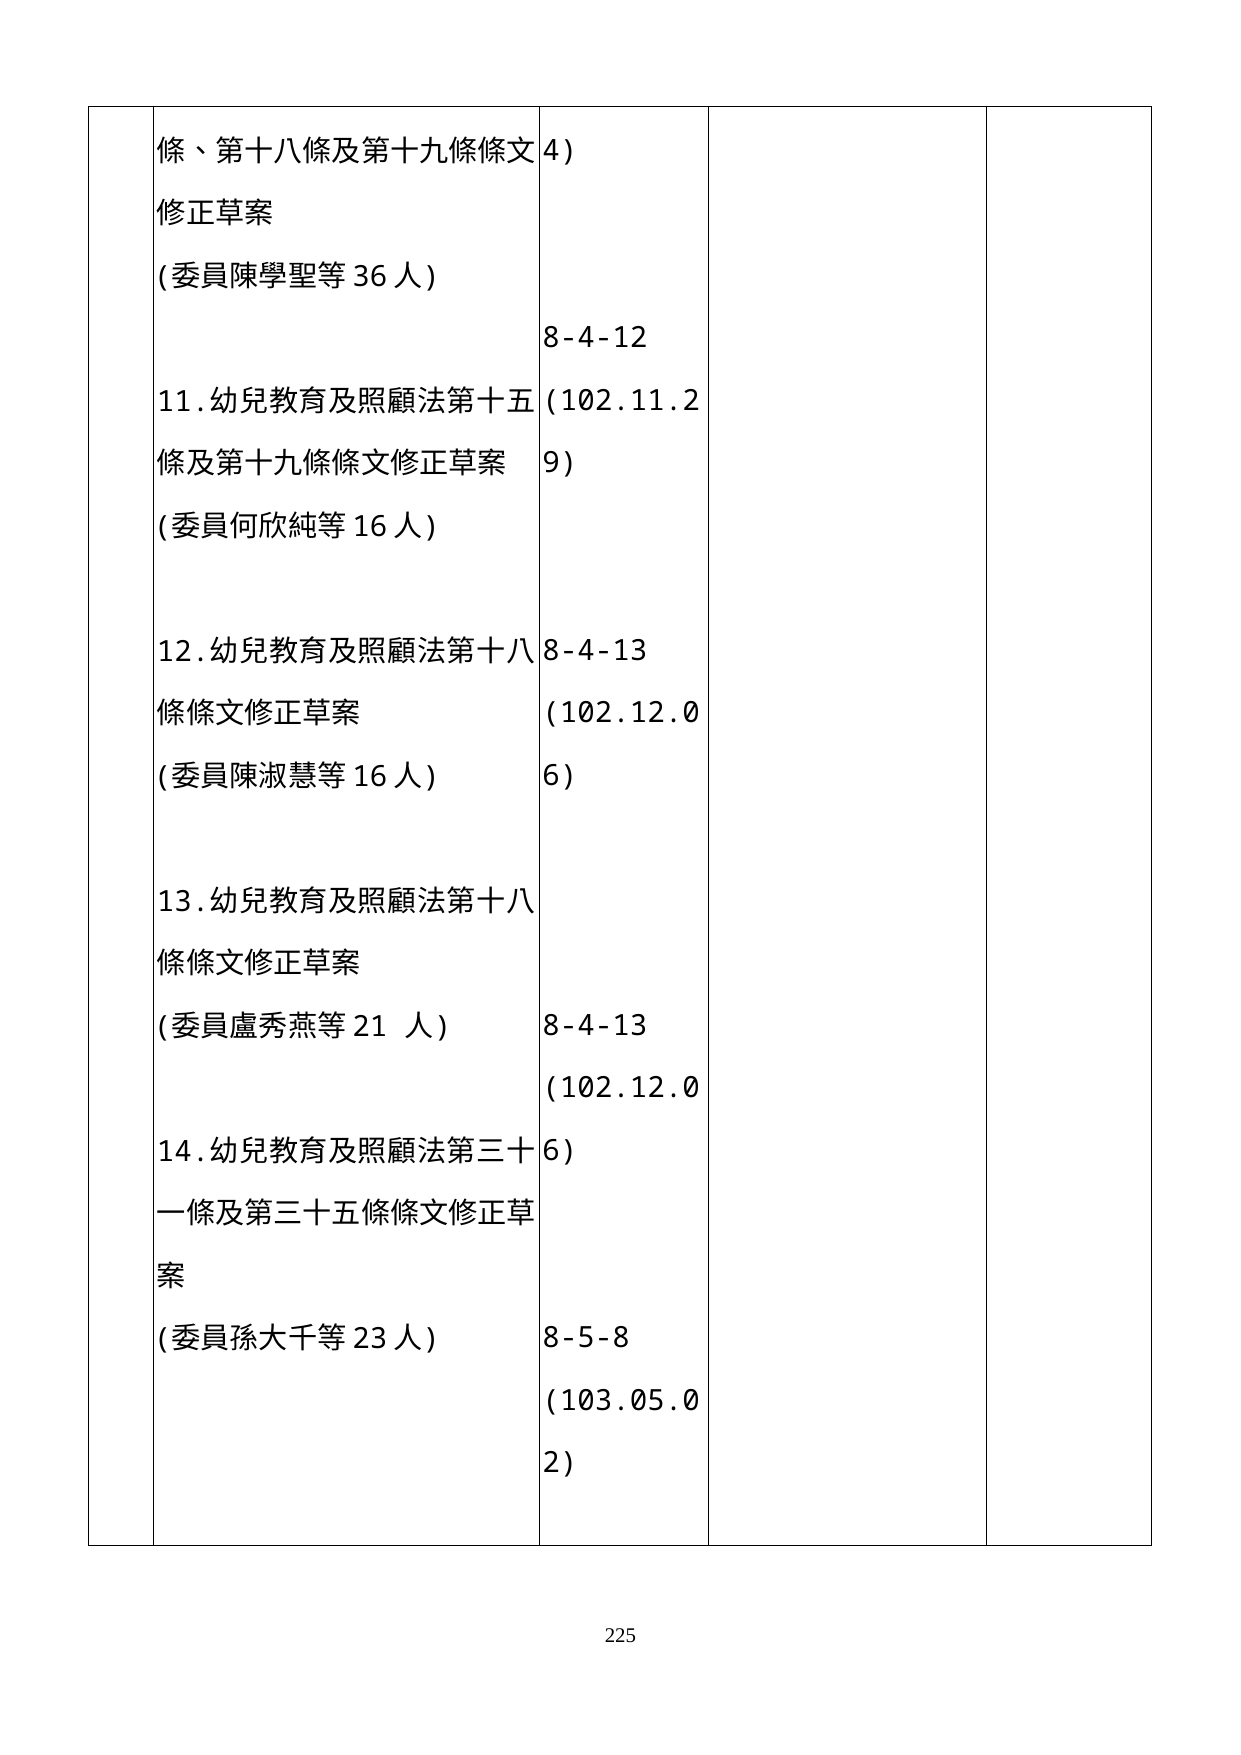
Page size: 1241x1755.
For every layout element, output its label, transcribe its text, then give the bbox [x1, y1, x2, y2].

table_cell [987, 107, 1151, 1544]
table_cell [709, 107, 986, 1544]
table_cell [89, 107, 153, 1544]
table_cell 條、第十八條及第十九條條文修正草案 (委員陳學聖等36人) 11.幼兒教育及照顧法第十五條及第十九條條文修正草案 (委員何欣純等16人) 12.幼兒教育及照顧法第十八條條文修正草案 (委員陳淑慧等16人) 13.幼兒教育及照顧法第十八條條文修正草案 (委員盧秀燕等21 人) 14.幼兒教育及照顧法第三十一條及第三十五條條文修正草案 (委員孫大千等23人) [154, 107, 539, 1544]
table_cell 4) 8-4-12 (102.11.29) 8-4-13 (102.12.06) 8-4-13 (102.12.06) 8-5-8 (103.05.02) [540, 107, 708, 1544]
